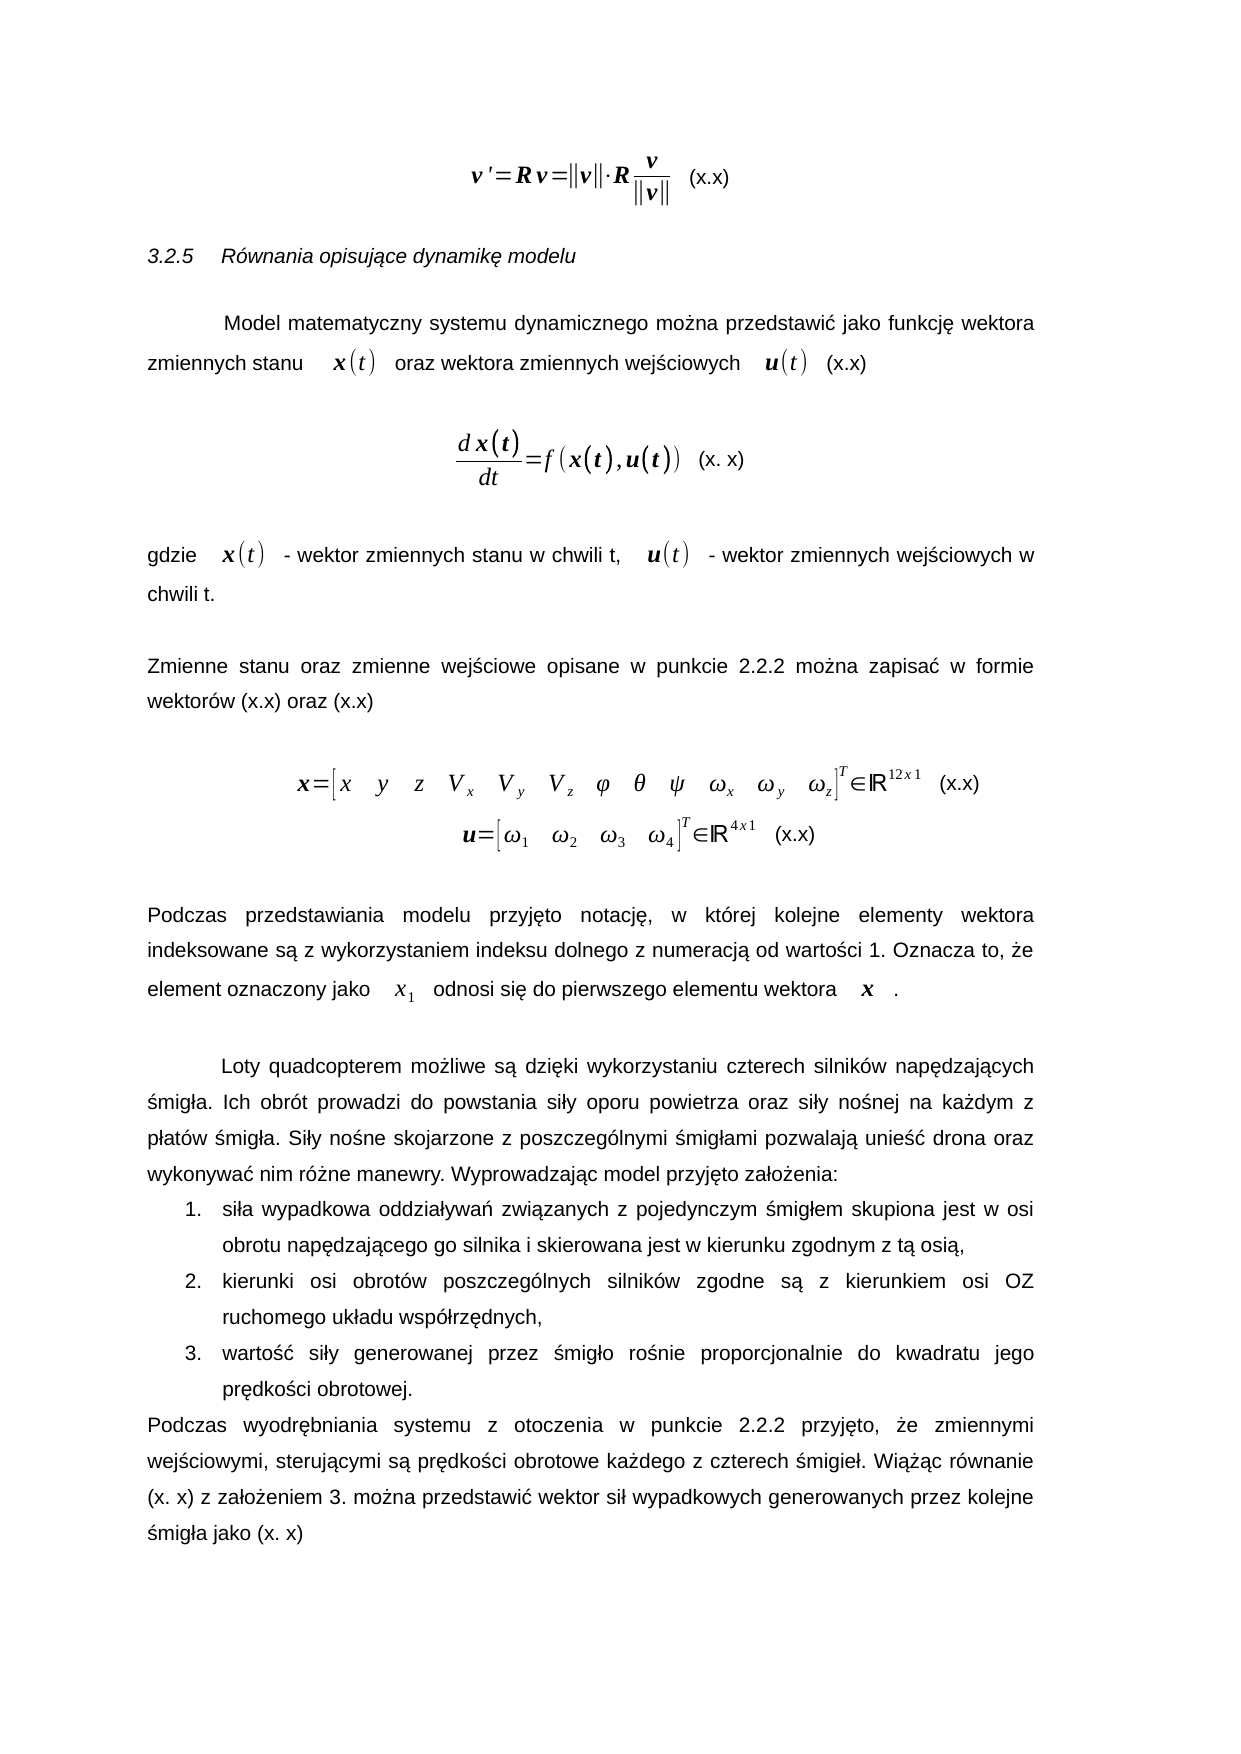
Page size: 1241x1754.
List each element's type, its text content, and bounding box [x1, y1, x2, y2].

list wartość siły generowanej przez śmigło rośnie proporcjonalnie do kwadratu jego prędkości obrotowej. [184, 1341, 1035, 1401]
text Zmienne stanu oraz zmienne wejściowe opisane w punkcie 2.2.2 można zapisać w formie wektorów (x.x) oraz (x.x) [147, 653, 1035, 713]
text Model matematyczny systemu dynamicznego można przedstawić jako funkcję wektora zmiennych stanu oraz wektora zmiennych wejściowych (x.x) [147, 311, 1035, 377]
subtitle Równania opisujące dynamikę modelu [147, 244, 1035, 268]
text Podczas przedstawiania modelu przyjęto notację, w której kolejne elementy wektora indeksowane są z wykorzystaniem indeksu dolnego z numeracją od wartości 1. Oznacza to, że element oznaczony jako odnosi się do pierwszego elementu wektora . [147, 902, 1035, 1006]
text Loty quadcopterem możliwe są dzięki wykorzystaniu czterech silników napędzających śmigła. Ich obrót prowadzi do powstania siły oporu powietrza oraz siły nośnej na każdym z płatów śmigła. Siły nośne skojarzone z poszczególnymi śmigłami pozwalają unieść drona oraz wykonywać nim różne manewry. Wyprowadzając model przyjęto założenia: [147, 1053, 1035, 1185]
text Podczas wyodrębniania systemu z otoczenia w punkcie 2.2.2 przyjęto, że zmiennymi wejściowymi, sterującymi są prędkości obrotowe każdego z czterech śmigieł. Wiążąc równanie (x. x) z założeniem 3. można przedstawić wektor sił wypadkowych generowanych przez kolejne śmigła jako (x. x) [147, 1413, 1035, 1545]
text (x.x) [147, 763, 1035, 802]
text (x.x) [147, 814, 1035, 853]
list kierunki osi obrotów poszczególnych silników zgodne są z kierunkiem osi OZ ruchomego układu współrzędnych, [184, 1269, 1035, 1329]
text gdzie - wektor zmiennych stanu w chwili t, - wektor zmiennych wejściowych w chwili t. [147, 539, 1035, 606]
list siła wypadkowa oddziaływań związanych z pojedynczym śmigłem skupiona jest w osi obrotu napędzającego go silnika i skierowana jest w kierunku zgodnym z tą osią, [184, 1197, 1035, 1257]
text (x.x) [147, 147, 1035, 207]
text (x. x) [147, 427, 1035, 490]
